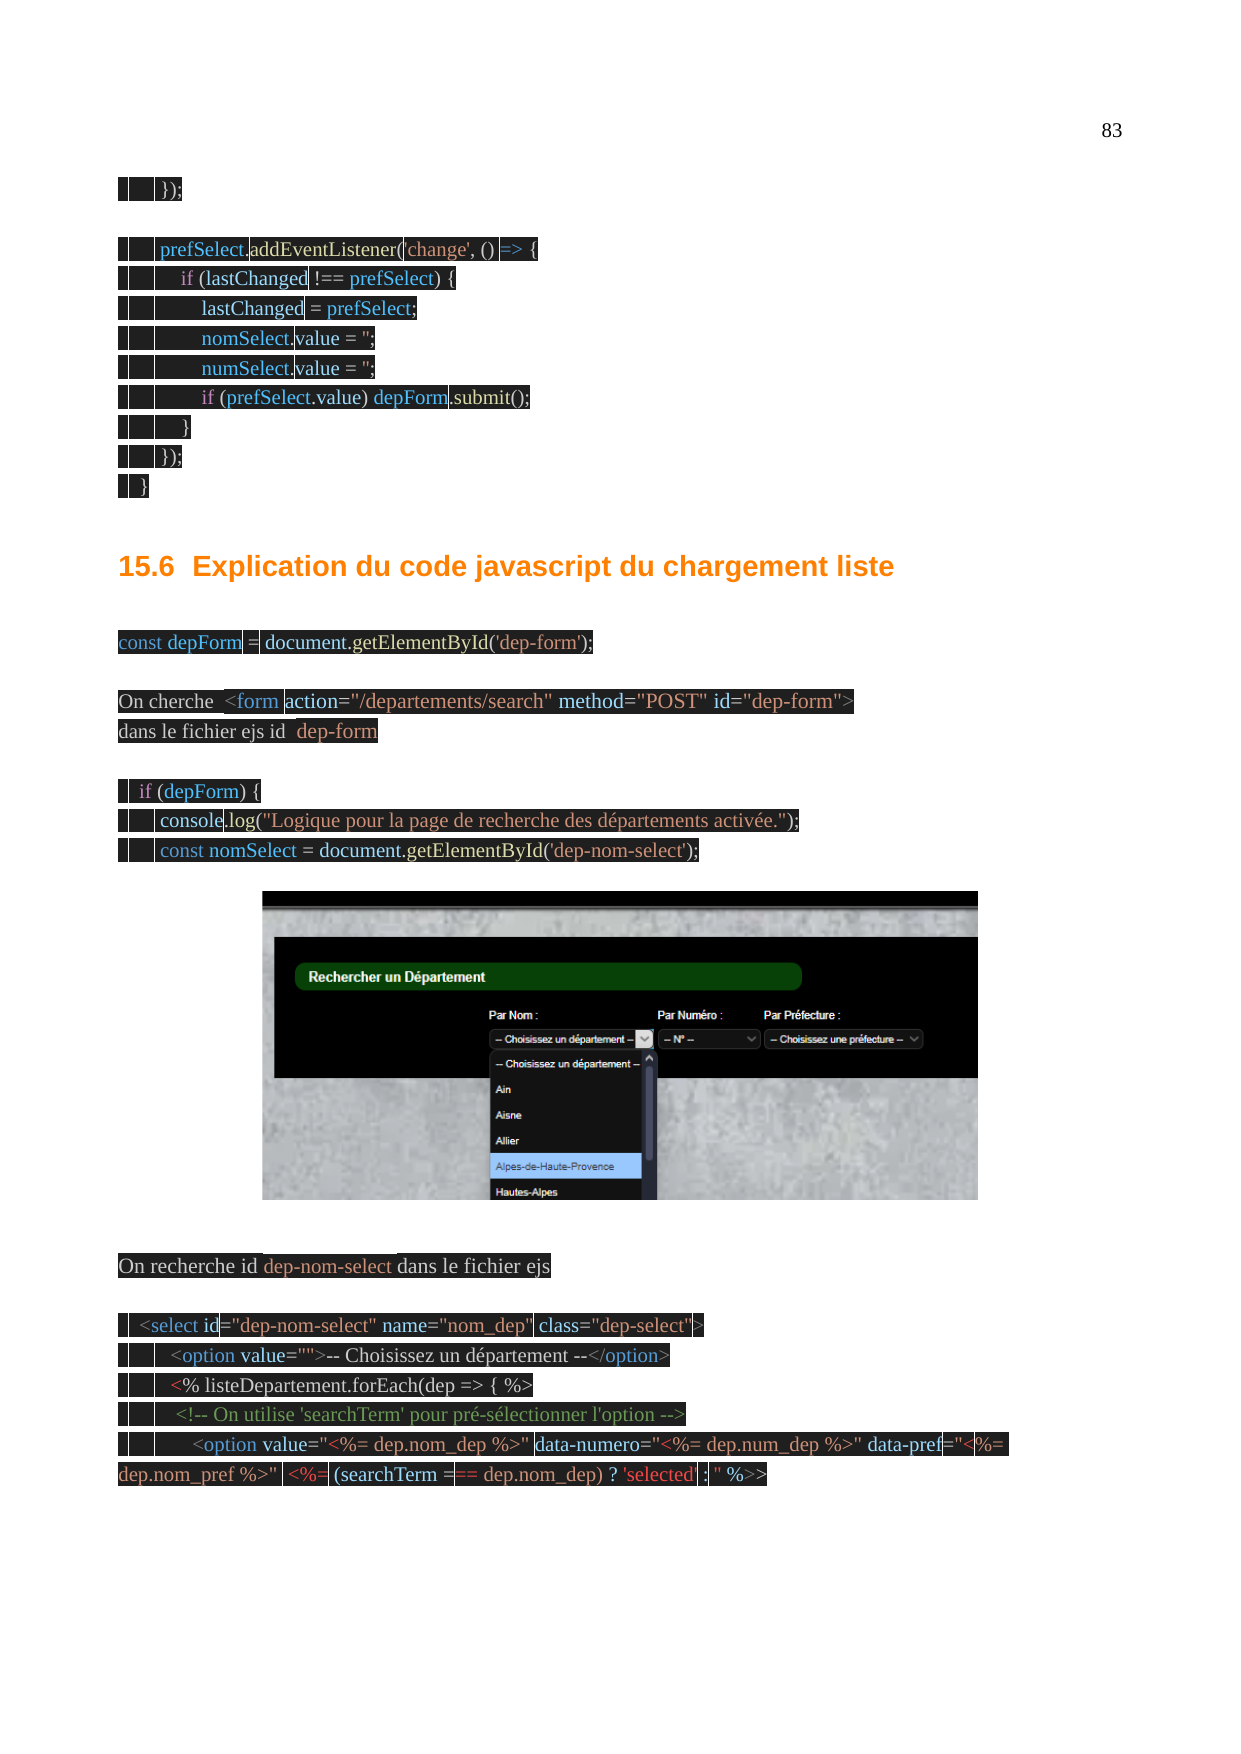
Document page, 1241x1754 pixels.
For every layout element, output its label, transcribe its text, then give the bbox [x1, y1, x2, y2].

text lastChanged = prefSelect; [118, 290, 1122, 320]
text }); [118, 172, 1122, 201]
text }); [118, 439, 1122, 468]
text if (depForm) { [118, 773, 1122, 803]
picture [262, 891, 978, 1200]
text <% listeDepartement.forEach(dep => { %> [118, 1367, 1122, 1397]
text dans le fichier ejs id dep-form [118, 714, 1122, 743]
text On cherche <form action="/departements/search" method="POST" id="dep-form"> [118, 684, 1122, 714]
text if (prefSelect.value) depForm.submit(); [118, 379, 1122, 409]
text <select id="dep-nom-select" name="nom_dep" class="dep-select"> [118, 1307, 1122, 1337]
text nomSelect.value = ''; [118, 320, 1122, 350]
text <option value="<%= dep.nom_dep %>" data-numero="<%= dep.num_dep %>" data-pref="<%= dep.nom_pref %>" <%= (searchTerm === dep.nom_dep) ? 'selected' : '' %>> [118, 1426, 1122, 1486]
text const depForm = document.getElementById('dep-form'); [118, 625, 1122, 654]
text } [118, 409, 1122, 439]
text On recherche id dep-nom-select dans le fichier ejs [118, 1248, 1122, 1278]
text prefSelect.addEventListener('change', () => { [118, 231, 1122, 261]
text numSelect.value = ''; [118, 350, 1122, 379]
text <!-- On utilise 'searchTerm' pour pré-sélectionner l'option --> [118, 1397, 1122, 1426]
text <option value="">-- Choisissez un département --</option> [118, 1337, 1122, 1367]
text const nomSelect = document.getElementById('dep-nom-select'); [118, 832, 1122, 862]
text console.log("Logique pour la page de recherche des départements activée."); [118, 803, 1122, 832]
subtitle Explication du code javascript du chargement liste [118, 549, 1122, 582]
text if (lastChanged !== prefSelect) { [118, 261, 1122, 290]
text } [118, 468, 1122, 498]
